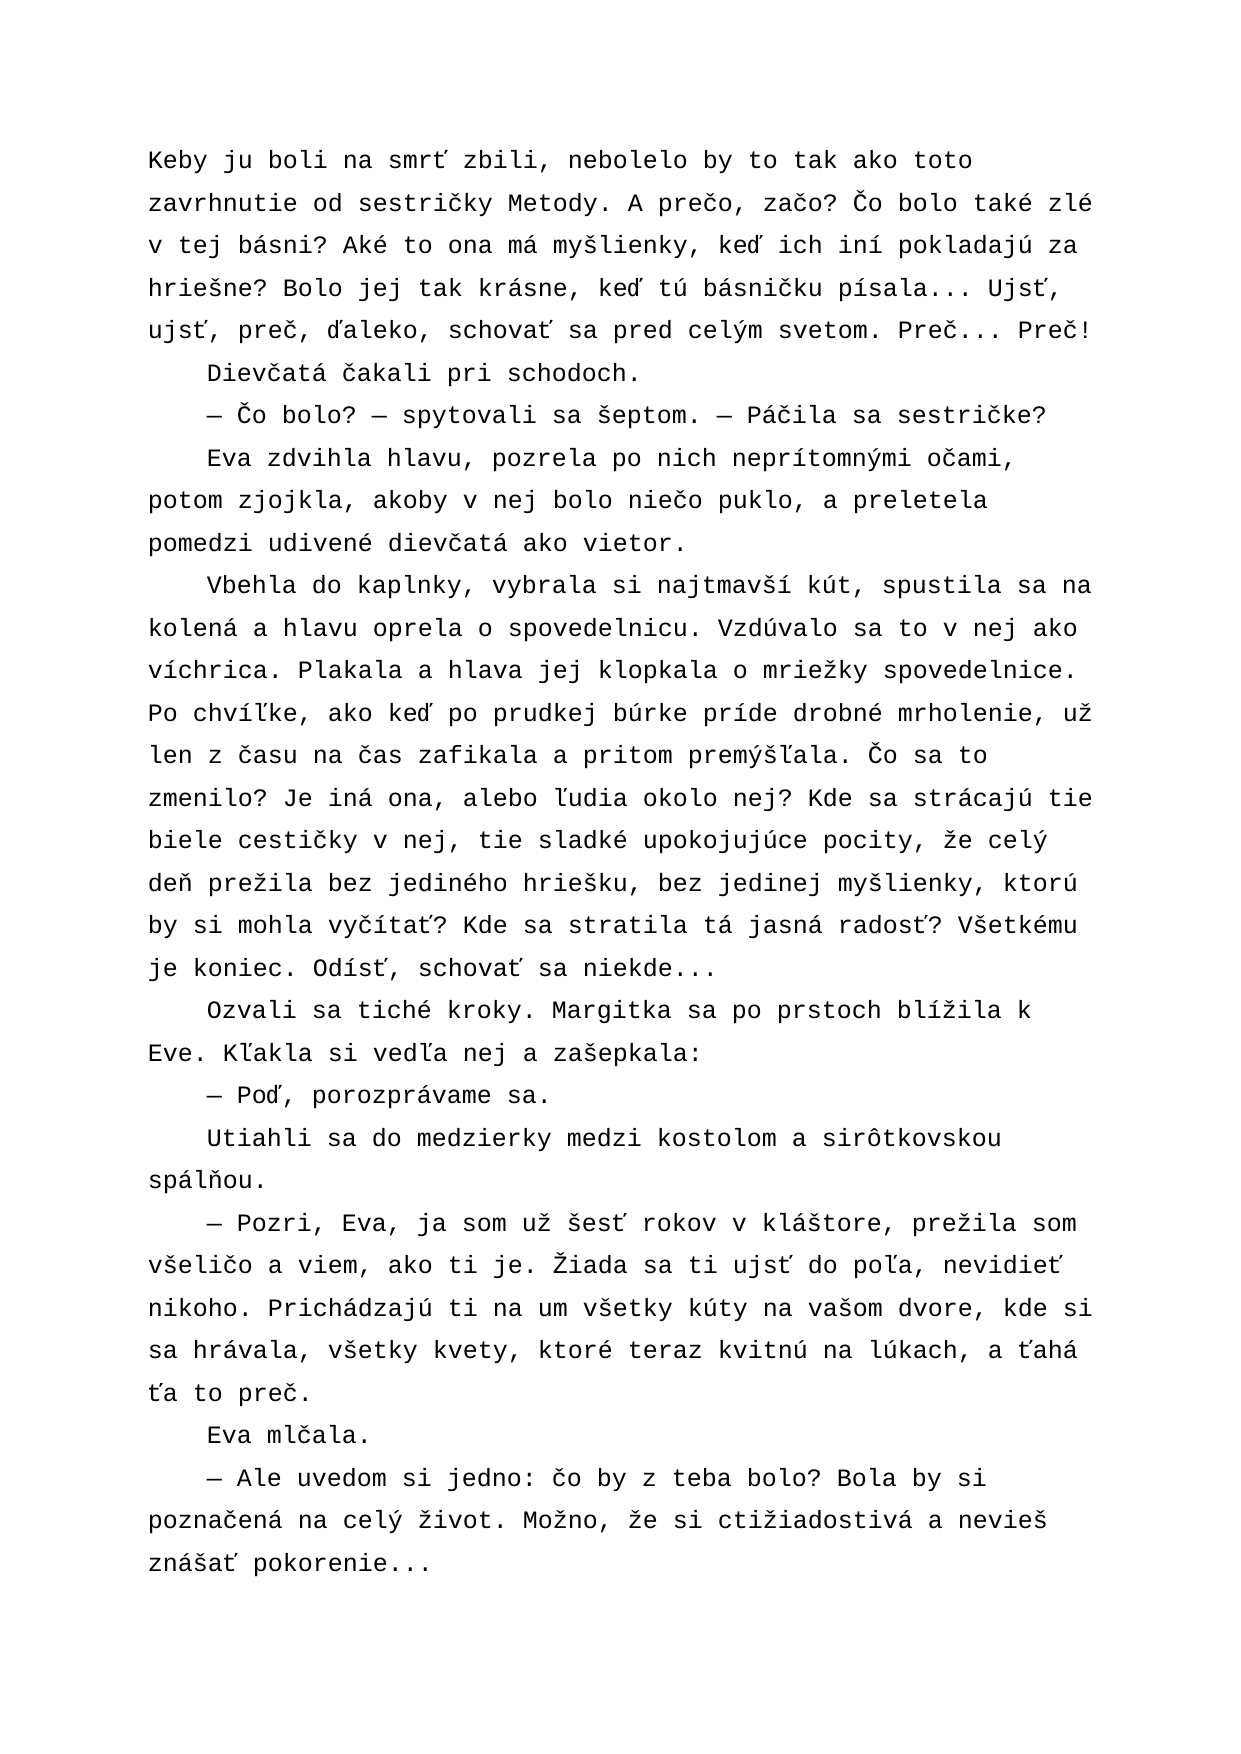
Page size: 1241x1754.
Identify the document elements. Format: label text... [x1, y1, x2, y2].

text Vbehla do kaplnky, vybrala si najtmavší kút, spustila sa na kolená a hlavu oprela o spovedelnicu. Vzdúvalo sa to v nej ako víchrica. Plakala a hlava jej klopkala o mriežky spovedelnice. Po chvíľke, ako keď po prudkej búrke príde drobné mrholenie, už len z času na čas zafikala a pritom premýšľala. Čo sa to zmenilo? Je iná ona, alebo ľudia okolo nej? Kde sa strácajú tie biele cestičky v nej, tie sladké upokojujúce pocity, že celý deň prežila bez jediného hriešku, bez jedinej myšlienky, ktorú by si mohla vyčítať? Kde sa stratila tá jasná radosť? Všetkému je koniec. Odísť, schovať sa niekde... [148, 573, 1093, 983]
text Ozvali sa tiché kroky. Margitka sa po prstoch blížila k Eve. Kľakla si vedľa nej a zašepkala: [148, 998, 1093, 1068]
text — Ale uvedom si jedno: čo by z teba bolo? Bola by si poznačená na celý život. Možno, že si ctižiadostivá a nevieš znášať pokorenie... [148, 1465, 1093, 1578]
text Keby ju boli na smrť zbili, nebolelo by to tak ako toto zavrhnutie od sestričky Metody. A prečo, začo? Čo bolo také zlé v tej básni? Aké to ona má myšlienky, keď ich iní pokladajú za hriešne? Bolo jej tak krásne, keď tú básničku písala... Ujsť, ujsť, preč, ďaleko, schovať sa pred celým svetom. Preč... Preč! [148, 148, 1093, 346]
text Eva mlčala. [148, 1423, 1093, 1451]
text — Čo bolo? — spytovali sa šeptom. — Páčila sa sestričke? [148, 403, 1093, 431]
text — Pozri, Eva, ja som už šesť rokov v kláštore, prežila som všeličo a viem, ako ti je. Žiada sa ti ujsť do poľa, nevidieť nikoho. Prichádzajú ti na um všetky kúty na vašom dvore, kde si sa hrávala, všetky kvety, ktoré teraz kvitnú na lúkach, a ťahá ťa to preč. [148, 1210, 1093, 1408]
text Dievčatá čakali pri schodoch. [148, 360, 1093, 388]
text Utiahli sa do medzierky medzi kostolom a sirôtkovskou spálňou. [148, 1125, 1093, 1196]
text Eva zdvihla hlavu, pozrela po nich neprítomnými očami, potom zjojkla, akoby v nej bolo niečo puklo, a preletela pomedzi udivené dievčatá ako vietor. [148, 445, 1093, 558]
text — Poď, porozprávame sa. [148, 1083, 1093, 1111]
